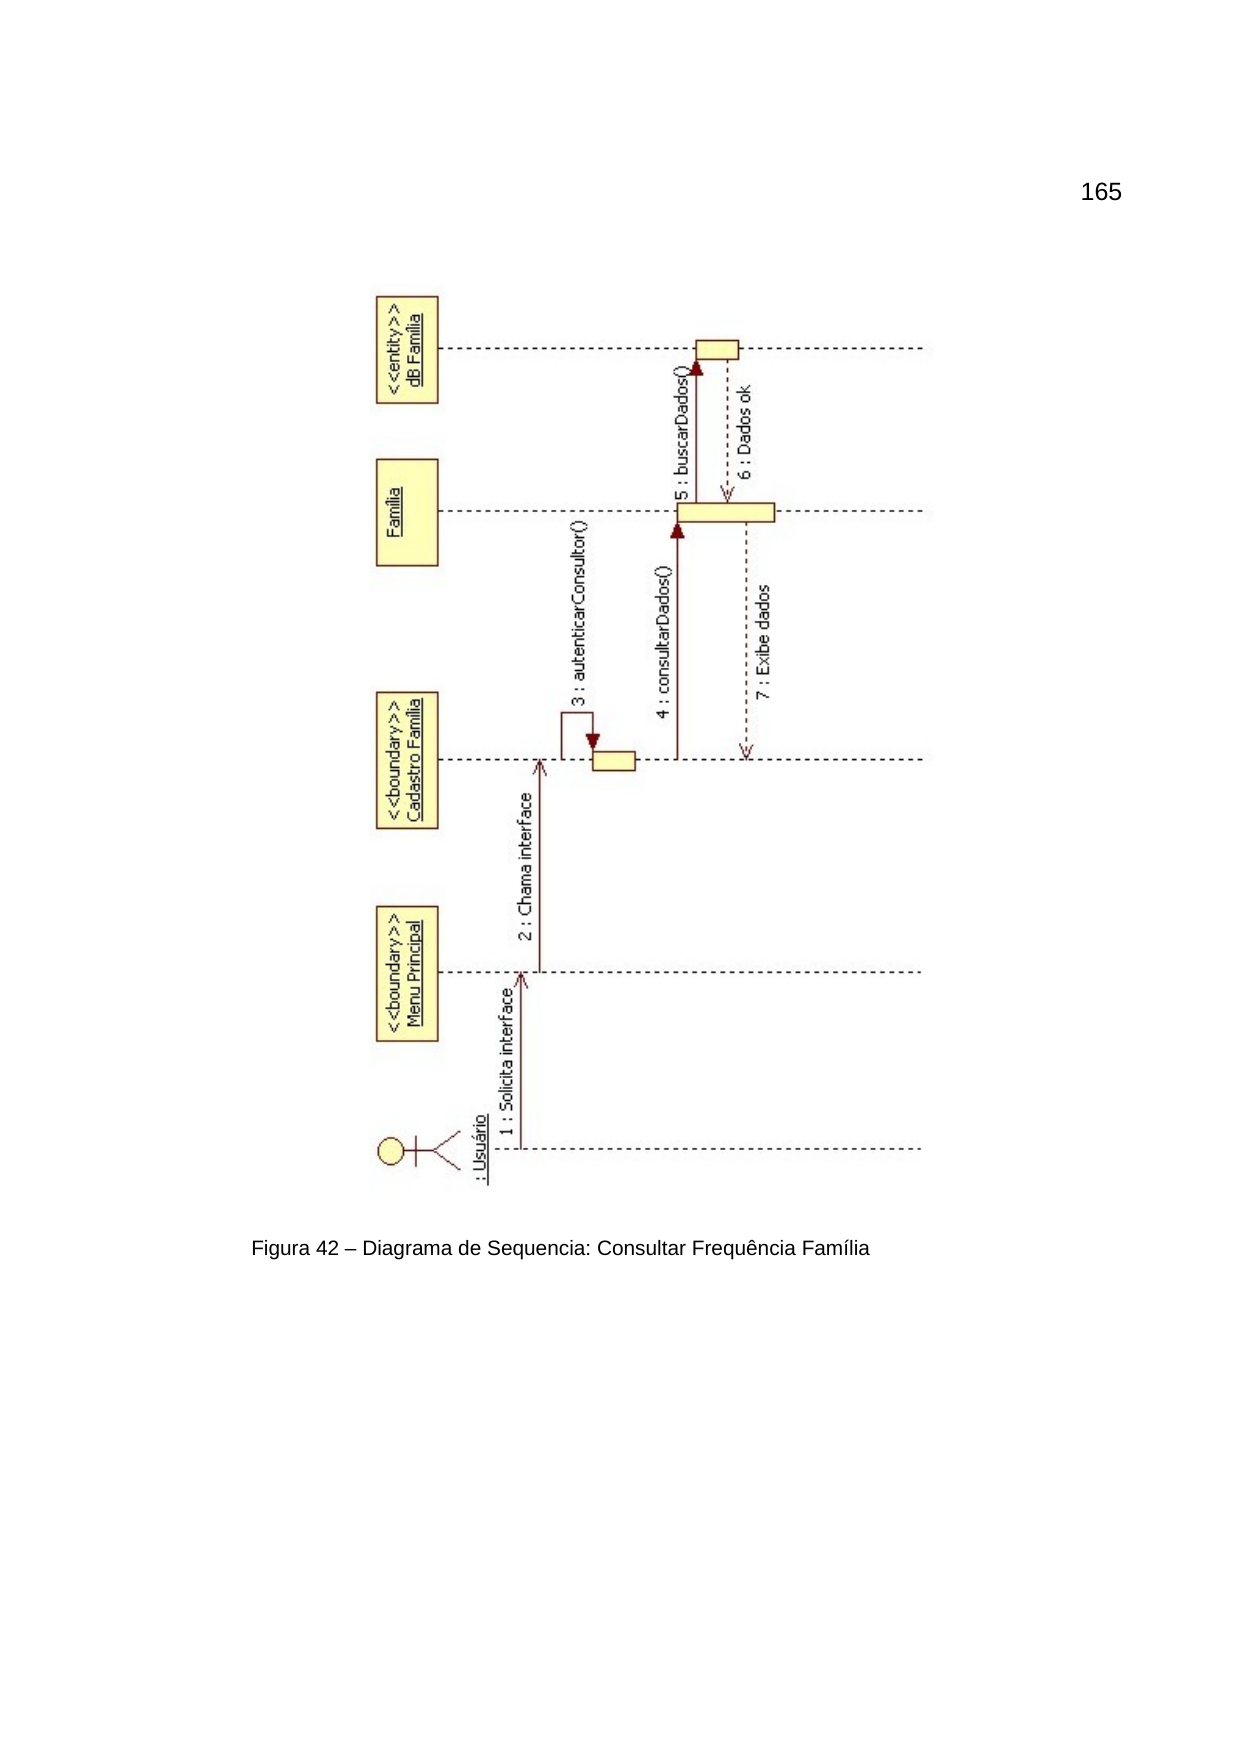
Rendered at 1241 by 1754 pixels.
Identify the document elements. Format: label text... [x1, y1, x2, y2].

text Figura 42 – Diagrama de Sequencia: Consultar Frequência Família [177, 1236, 1122, 1260]
picture [345, 265, 954, 1236]
